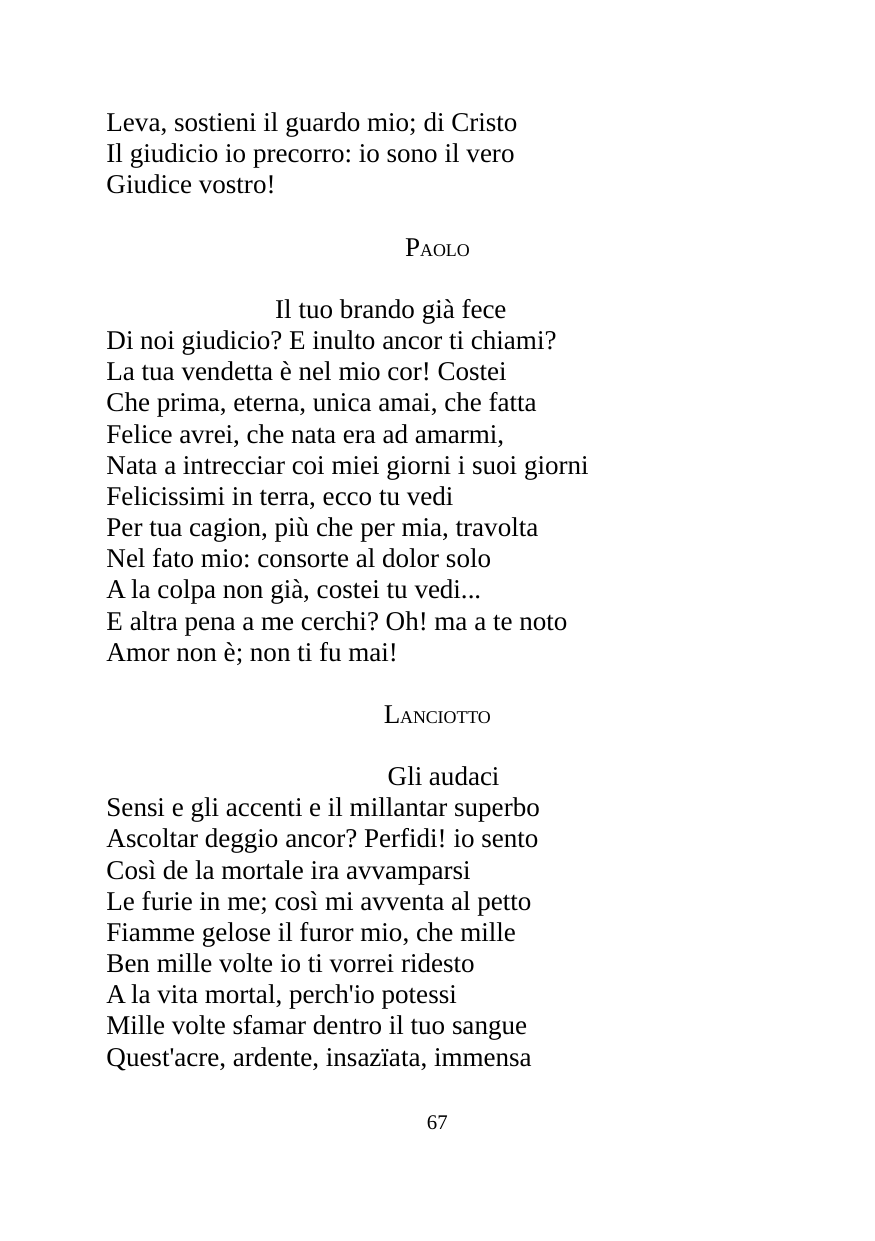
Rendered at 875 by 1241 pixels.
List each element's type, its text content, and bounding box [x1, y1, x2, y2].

text Di noi giudicio? E inulto ancor ti chiami? [106, 324, 768, 355]
text Felice avrei, che nata era ad amarmi, [106, 418, 768, 449]
text Ben mille volte io ti vorrei ridesto [106, 947, 768, 978]
text Le furie in me; così mi avventa al petto [106, 885, 768, 916]
text La tua vendetta è nel mio cor! Costei [106, 355, 768, 387]
text Fiamme gelose il furor mio, che mille [106, 916, 768, 947]
text Gli audaci [387, 760, 768, 791]
text Nel fato mio: consorte al dolor solo [106, 542, 768, 573]
text Felicissimi in terra, ecco tu vedi [106, 480, 768, 511]
text Giudice vostro! [106, 168, 768, 200]
text Quest'acre, ardente, insazïata, immensa [106, 1041, 768, 1072]
text Leva, sostieni il guardo mio; di Cristo [106, 106, 768, 137]
text Per tua cagion, più che per mia, travolta [106, 511, 768, 542]
text Il giudicio io precorro: io sono il vero [106, 137, 768, 168]
text A la vita mortal, perch'io potessi [106, 978, 768, 1009]
text Il tuo brando già fece [275, 293, 768, 324]
text Ascoltar deggio ancor? Perfidi! io sento [106, 823, 768, 854]
text Sensi e gli accenti e il millantar superbo [106, 791, 768, 823]
text Mille volte sfamar dentro il tuo sangue [106, 1009, 768, 1041]
text E altra pena a me cerchi? Oh! ma a te noto [106, 604, 768, 636]
text Così de la mortale ira avvamparsi [106, 854, 768, 885]
text Nata a intrecciar coi miei giorni i suoi giorni [106, 449, 768, 480]
text Amor non è; non ti fu mai! [106, 636, 768, 667]
text Lanciotto [106, 698, 768, 729]
text Paolo [106, 231, 768, 262]
text Che prima, eterna, unica amai, che fatta [106, 387, 768, 418]
text A la colpa non già, costei tu vedi... [106, 573, 768, 604]
